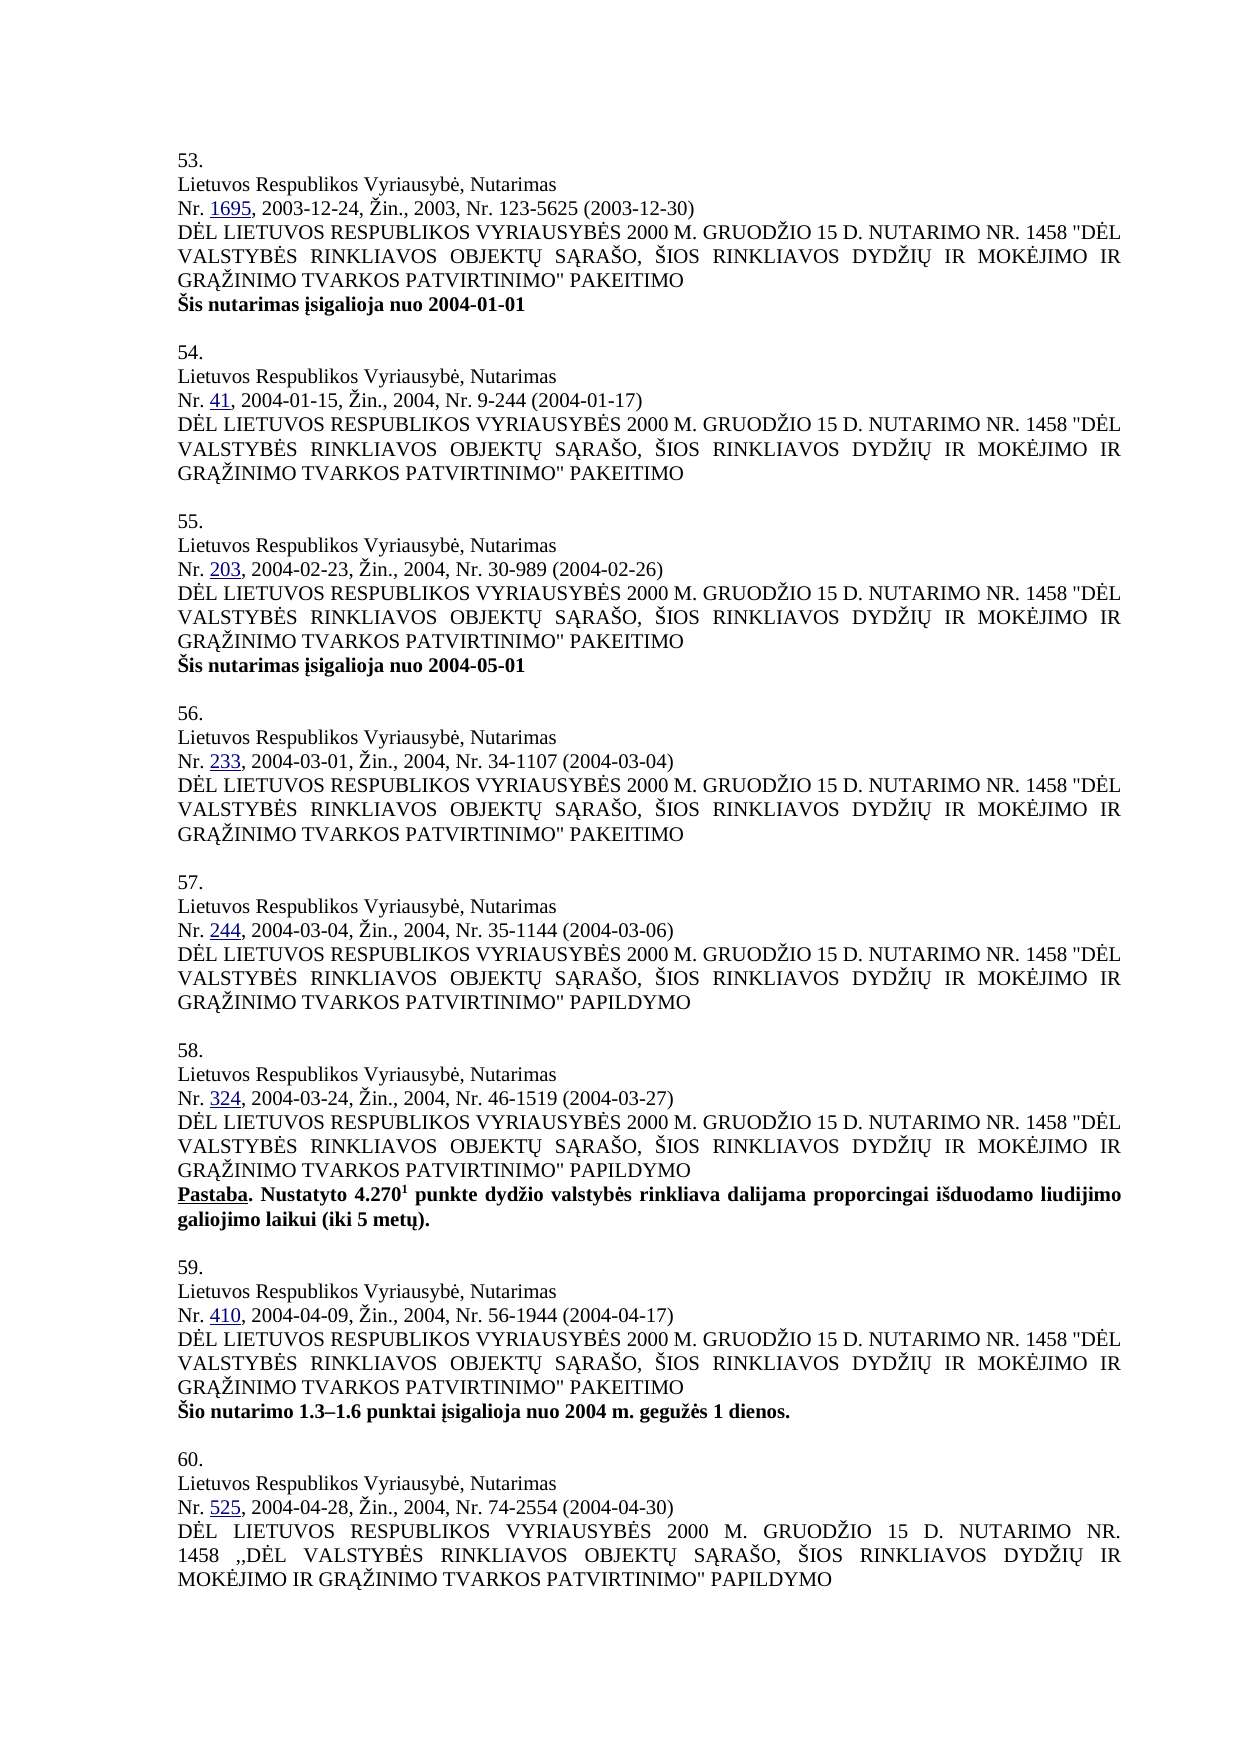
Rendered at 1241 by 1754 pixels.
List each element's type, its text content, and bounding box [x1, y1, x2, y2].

text Lietuvos Respublikos Vyriausybė, Nutarimas [177, 725, 1122, 749]
text Lietuvos Respublikos Vyriausybė, Nutarimas [177, 533, 1122, 557]
text Šis nutarimas įsigalioja nuo 2004-01-01 [177, 292, 1122, 316]
text DĖL LIETUVOS RESPUBLIKOS VYRIAUSYBĖS 2000 M. GRUODŽIO 15 D. NUTARIMO NR. 1458 ,,DĖL VALSTYBĖS RINKLIAVOS OBJEKTŲ SĄRAŠO, ŠIOS RINKLIAVOS DYDŽIŲ IR MOKĖJIMO IR GRĄŽINIMO TVARKOS PATVIRTINIMO" PAPILDYMO [177, 1519, 1122, 1591]
text Nr. 410, 2004-04-09, Žin., 2004, Nr. 56-1944 (2004-04-17) [177, 1303, 1122, 1327]
text Nr. 244, 2004-03-04, Žin., 2004, Nr. 35-1144 (2004-03-06) [177, 918, 1122, 942]
text DĖL LIETUVOS RESPUBLIKOS VYRIAUSYBĖS 2000 M. GRUODŽIO 15 D. NUTARIMO NR. 1458 "DĖL VALSTYBĖS RINKLIAVOS OBJEKTŲ SĄRAŠO, ŠIOS RINKLIAVOS DYDŽIŲ IR MOKĖJIMO IR GRĄŽINIMO TVARKOS PATVIRTINIMO" PAKEITIMO [177, 412, 1122, 484]
text Nr. 525, 2004-04-28, Žin., 2004, Nr. 74-2554 (2004-04-30) [177, 1495, 1122, 1519]
text DĖL LIETUVOS RESPUBLIKOS VYRIAUSYBĖS 2000 M. GRUODŽIO 15 D. NUTARIMO NR. 1458 "DĖL VALSTYBĖS RINKLIAVOS OBJEKTŲ SĄRAŠO, ŠIOS RINKLIAVOS DYDŽIŲ IR MOKĖJIMO IR GRĄŽINIMO TVARKOS PATVIRTINIMO" PAKEITIMO [177, 1327, 1122, 1399]
text DĖL LIETUVOS RESPUBLIKOS VYRIAUSYBĖS 2000 M. GRUODŽIO 15 D. NUTARIMO NR. 1458 "DĖL VALSTYBĖS RINKLIAVOS OBJEKTŲ SĄRAŠO, ŠIOS RINKLIAVOS DYDŽIŲ IR MOKĖJIMO IR GRĄŽINIMO TVARKOS PATVIRTINIMO" PAPILDYMO [177, 1110, 1122, 1182]
text Nr. 324, 2004-03-24, Žin., 2004, Nr. 46-1519 (2004-03-27) [177, 1086, 1122, 1110]
text DĖL LIETUVOS RESPUBLIKOS VYRIAUSYBĖS 2000 M. GRUODŽIO 15 D. NUTARIMO NR. 1458 "DĖL VALSTYBĖS RINKLIAVOS OBJEKTŲ SĄRAŠO, ŠIOS RINKLIAVOS DYDŽIŲ IR MOKĖJIMO IR GRĄŽINIMO TVARKOS PATVIRTINIMO" PAKEITIMO [177, 581, 1122, 653]
text 55. [177, 509, 1122, 533]
text Šio nutarimo 1.3–1.6 punktai įsigalioja nuo 2004 m. gegužės 1 dienos. [177, 1399, 1122, 1423]
text Lietuvos Respublikos Vyriausybė, Nutarimas [177, 894, 1122, 918]
text 57. [177, 869, 1122, 894]
text Nr. 41, 2004-01-15, Žin., 2004, Nr. 9-244 (2004-01-17) [177, 388, 1122, 412]
text 53. [177, 148, 1122, 172]
text DĖL LIETUVOS RESPUBLIKOS VYRIAUSYBĖS 2000 M. GRUODŽIO 15 D. NUTARIMO NR. 1458 "DĖL VALSTYBĖS RINKLIAVOS OBJEKTŲ SĄRAŠO, ŠIOS RINKLIAVOS DYDŽIŲ IR MOKĖJIMO IR GRĄŽINIMO TVARKOS PATVIRTINIMO" PAPILDYMO [177, 942, 1122, 1014]
text Nr. 233, 2004-03-01, Žin., 2004, Nr. 34-1107 (2004-03-04) [177, 749, 1122, 773]
text Pastaba. Nustatyto 4.2701 punkte dydžio valstybės rinkliava dalijama proporcingai išduodamo liudijimo galiojimo laikui (iki 5 metų). [177, 1182, 1122, 1231]
text Nr. 1695, 2003-12-24, Žin., 2003, Nr. 123-5625 (2003-12-30) [177, 196, 1122, 220]
text Lietuvos Respublikos Vyriausybė, Nutarimas [177, 172, 1122, 196]
text Nr. 203, 2004-02-23, Žin., 2004, Nr. 30-989 (2004-02-26) [177, 557, 1122, 581]
text 54. [177, 340, 1122, 364]
text Lietuvos Respublikos Vyriausybė, Nutarimas [177, 1062, 1122, 1086]
text DĖL LIETUVOS RESPUBLIKOS VYRIAUSYBĖS 2000 M. GRUODŽIO 15 D. NUTARIMO NR. 1458 "DĖL VALSTYBĖS RINKLIAVOS OBJEKTŲ SĄRAŠO, ŠIOS RINKLIAVOS DYDŽIŲ IR MOKĖJIMO IR GRĄŽINIMO TVARKOS PATVIRTINIMO" PAKEITIMO [177, 773, 1122, 846]
text DĖL LIETUVOS RESPUBLIKOS VYRIAUSYBĖS 2000 M. GRUODŽIO 15 D. NUTARIMO NR. 1458 "DĖL VALSTYBĖS RINKLIAVOS OBJEKTŲ SĄRAŠO, ŠIOS RINKLIAVOS DYDŽIŲ IR MOKĖJIMO IR GRĄŽINIMO TVARKOS PATVIRTINIMO" PAKEITIMO [177, 220, 1122, 292]
text Lietuvos Respublikos Vyriausybė, Nutarimas [177, 364, 1122, 388]
text Lietuvos Respublikos Vyriausybė, Nutarimas [177, 1279, 1122, 1303]
text 60. [177, 1447, 1122, 1471]
text Šis nutarimas įsigalioja nuo 2004-05-01 [177, 653, 1122, 677]
text 58. [177, 1038, 1122, 1062]
text 56. [177, 701, 1122, 725]
text Lietuvos Respublikos Vyriausybė, Nutarimas [177, 1471, 1122, 1495]
text 59. [177, 1254, 1122, 1279]
